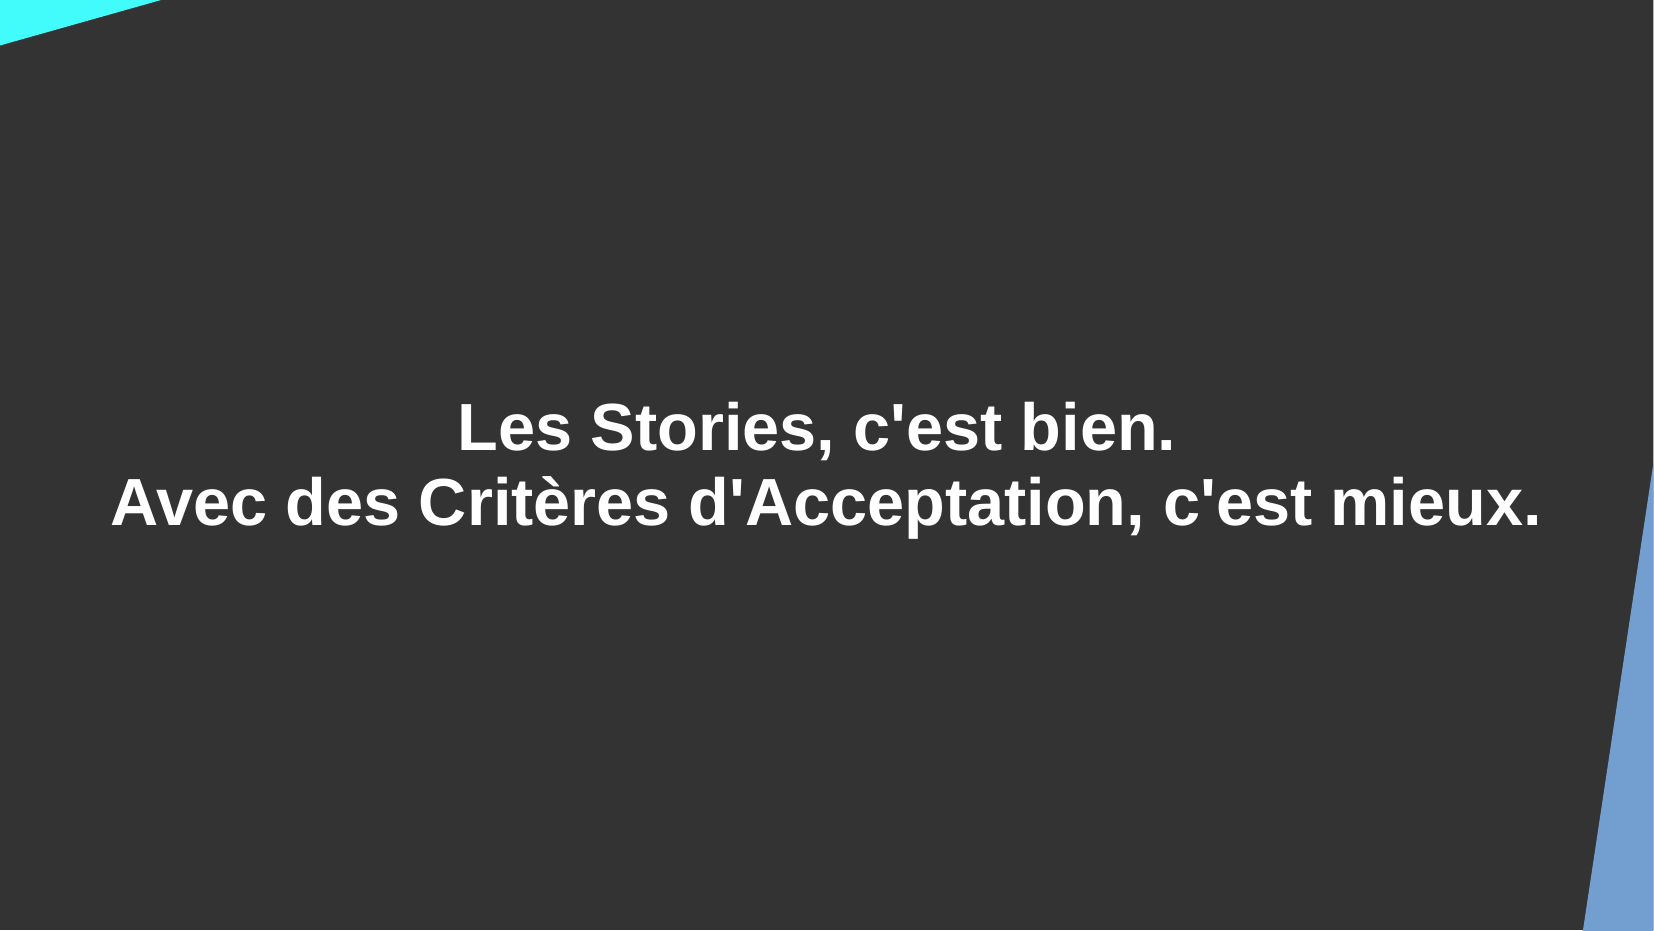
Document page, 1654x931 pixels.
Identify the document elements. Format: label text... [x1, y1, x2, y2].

text_box [1582, 459, 1654, 931]
text_box [0, 0, 162, 46]
title Les Stories, c'est bien. Avec des Critères d'Acceptation, c'est mieux. [31, 367, 1622, 563]
